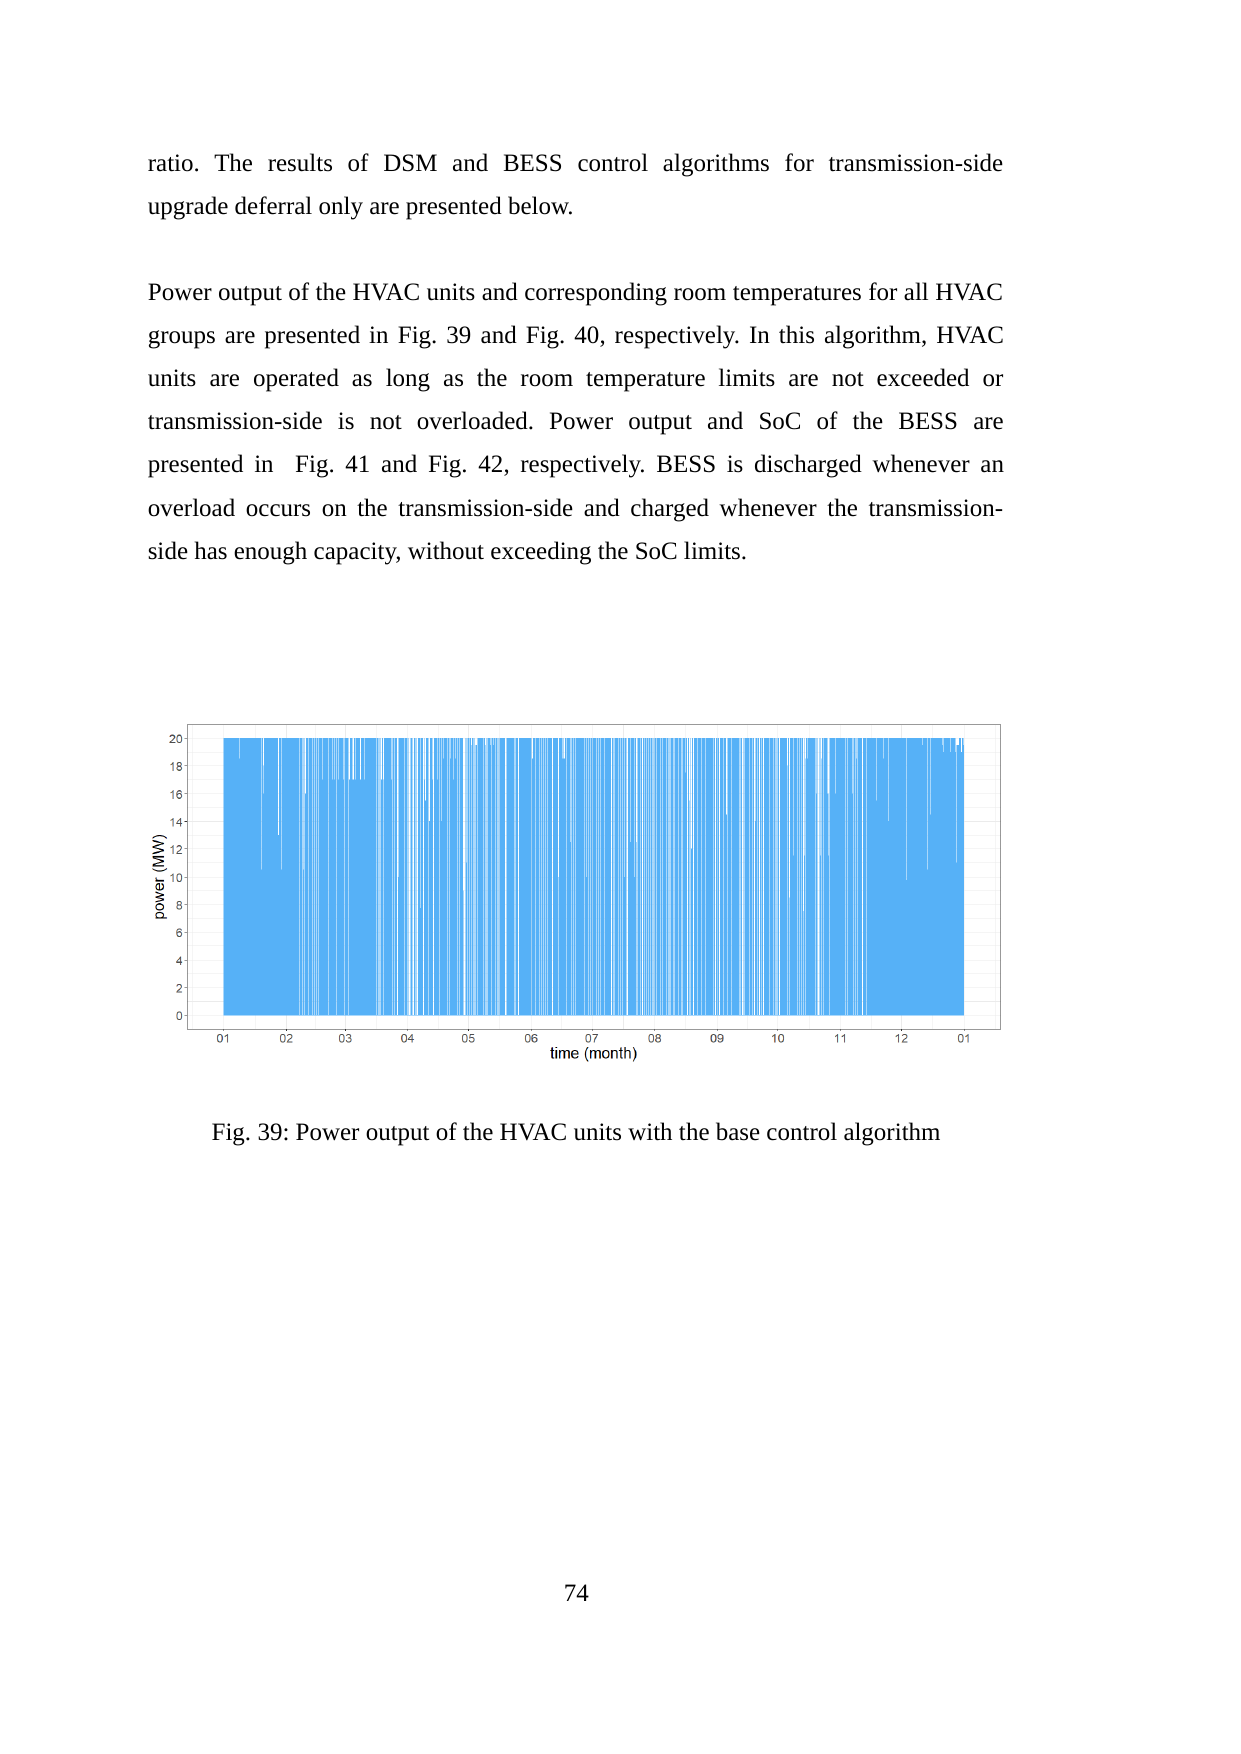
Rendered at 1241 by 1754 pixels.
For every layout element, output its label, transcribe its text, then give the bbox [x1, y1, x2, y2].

text Fig. 39: Power output of the HVAC units with the base control algorithm [148, 1117, 1004, 1146]
text ratio. The results of DSM and BESS control algorithms for transmission-side upgrade deferral only are presented below. [148, 148, 1004, 219]
picture [147, 720, 1005, 1064]
text Power output of the HVAC units and corresponding room temperatures for all HVAC groups are presented in Fig. 39 and Fig. 40, respectively. In this algorithm, HVAC units are operated as long as the room temperature limits are not exceeded or transmission-side is not overloaded. Power output and SoC of the BESS are presented in Fig. 41 and Fig. 42, respectively. BESS is discharged whenever an overload occurs on the transmission-side and charged whenever the transmission-side has enough capacity, without exceeding the SoC limits. [148, 277, 1004, 564]
